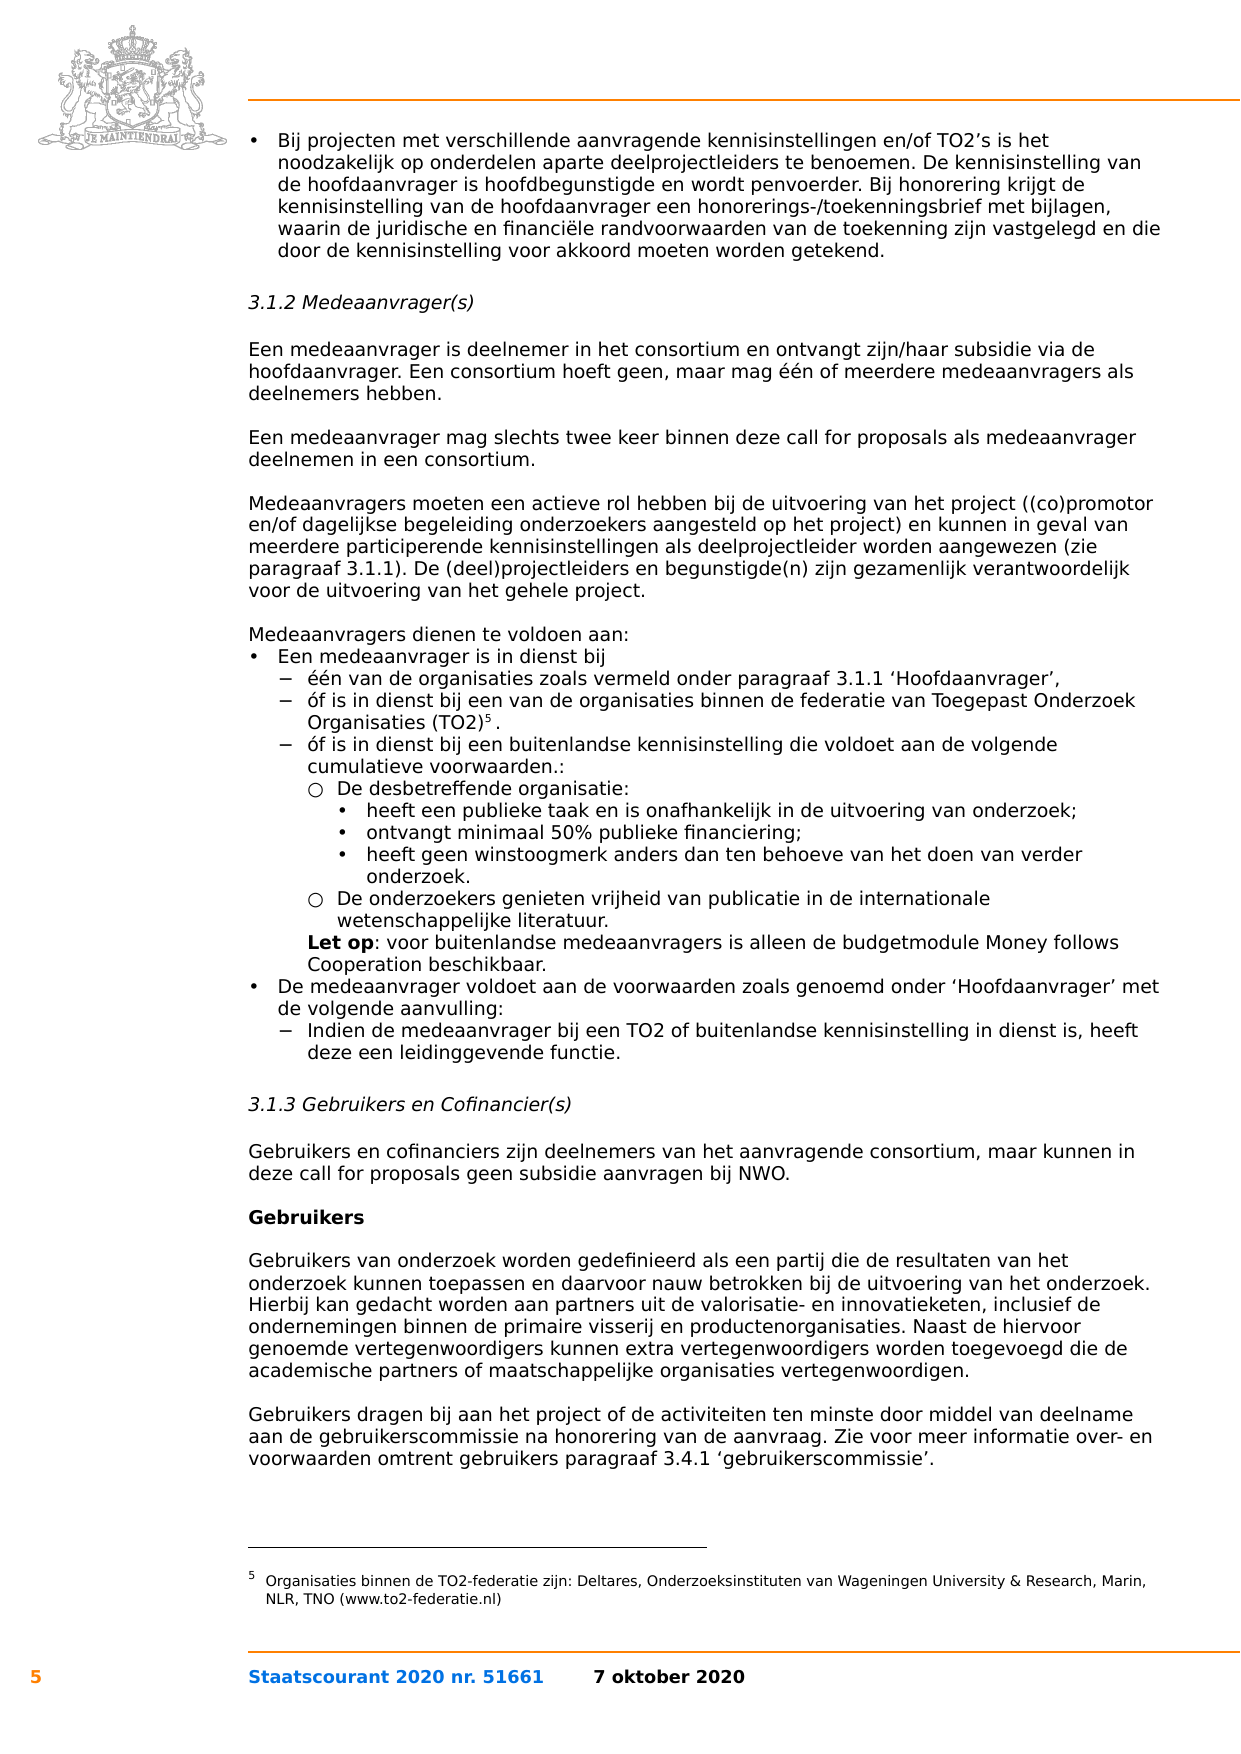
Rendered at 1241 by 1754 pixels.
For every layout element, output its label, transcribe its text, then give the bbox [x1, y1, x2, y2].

text • ontvangt minimaal 50% publieke financiering; [337, 822, 1163, 844]
text Een medeaanvrager mag slechts twee keer binnen deze call for proposals als medeaanvrager deelnemen in een consortium. [248, 427, 1163, 471]
text ○ De onderzoekers genieten vrijheid van publicatie in de internationale wetenschappelijke literatuur. [307, 888, 1163, 932]
text − óf is in dienst bij een van de organisaties binnen de federatie van Toegepast Onderzoek Organisaties (TO2). [278, 690, 1163, 734]
subtitle 3.1.2 Medeaanvrager(s) [248, 292, 1163, 314]
text − óf is in dienst bij een buitenlandse kennisinstelling die voldoet aan de volgende cumulatieve voorwaarden.: [278, 734, 1163, 778]
text Een medeaanvrager is deelnemer in het consortium en ontvangt zijn/haar subsidie via de hoofdaanvrager. Een consortium hoeft geen, maar mag één of meerdere medeaanvragers als deelnemers hebben. [248, 339, 1163, 405]
text − één van de organisaties zoals vermeld onder paragraaf 3.1.1 ‘Hoofdaanvrager’, [278, 668, 1163, 690]
text Medeaanvragers moeten een actieve rol hebben bij de uitvoering van het project ((co)promotor en/of dagelijkse begeleiding onderzoekers aangesteld op het project) en kunnen in geval van meerdere participerende kennisinstellingen als deelprojectleider worden aangewezen (zie paragraaf 3.1.1). De (deel)projectleiders en begunstigde(n) zijn gezamenlijk verantwoordelijk voor de uitvoering van het gehele project. [248, 492, 1163, 602]
text • heeft een publieke taak en is onafhankelijk in de uitvoering van onderzoek; [337, 800, 1163, 822]
text Gebruikers dragen bij aan het project of de activiteiten ten minste door middel van deelname aan de gebruikerscommissie na honorering van de aanvraag. Zie voor meer informatie over- en voorwaarden omtrent gebruikers paragraaf 3.4.1 ‘gebruikerscommissie’. [248, 1404, 1163, 1470]
text • Bij projecten met verschillende aanvragende kennisinstellingen en/of TO2’s is het noodzakelijk op onderdelen aparte deelprojectleiders te benoemen. De kennisinstelling van de hoofdaanvrager is hoofdbegunstigde en wordt penvoerder. Bij honorering krijgt de kennisinstelling van de hoofdaanvrager een honorerings-/toekenningsbrief met bijlagen, waarin de juridische en financiële randvoorwaarden van de toekenning zijn vastgelegd en die door de kennisinstelling voor akkoord moeten worden getekend. [248, 130, 1163, 262]
text • De medeaanvrager voldoet aan de voorwaarden zoals genoemd onder ‘Hoofdaanvrager’ met de volgende aanvulling: [248, 976, 1163, 1020]
picture [38, 25, 227, 150]
subtitle 3.1.3 Gebruikers en Cofinancier(s) [248, 1094, 1163, 1116]
text ○ De desbetreffende organisatie: [307, 778, 1163, 800]
text − Indien de medeaanvrager bij een TO2 of buitenlandse kennisinstelling in dienst is, heeft deze een leidinggevende functie. [278, 1020, 1163, 1064]
text Let op: voor buitenlandse medeaanvragers is alleen de budgetmodule Money follows Cooperation beschikbaar. [307, 932, 1163, 976]
text Organisaties binnen de TO2-federatie zijn: Deltares, Onderzoeksinstituten van Wageningen University & Research, Marin, NLR, TNO (www.to2-federatie.nl) [248, 1569, 1163, 1608]
text Gebruikers en cofinanciers zijn deelnemers van het aanvragende consortium, maar kunnen in deze call for proposals geen subsidie aanvragen bij NWO. [248, 1141, 1163, 1185]
text • heeft geen winstoogmerk anders dan ten behoeve van het doen van verder onderzoek. [337, 844, 1163, 888]
text Medeaanvragers dienen te voldoen aan: [248, 624, 1163, 646]
text Gebruikers van onderzoek worden gedefinieerd als een partij die de resultaten van het onderzoek kunnen toepassen en daarvoor nauw betrokken bij de uitvoering van het onderzoek. Hierbij kan gedacht worden aan partners uit de valorisatie- en innovatieketen, inclusief de ondernemingen binnen de primaire visserij en productenorganisaties. Naast de hiervoor genoemde vertegenwoordigers kunnen extra vertegenwoordigers worden toegevoegd die de academische partners of maatschappelijke organisaties vertegenwoordigen. [248, 1250, 1163, 1382]
text • Een medeaanvrager is in dienst bij [248, 646, 1163, 668]
subtitle Gebruikers [248, 1207, 1163, 1228]
